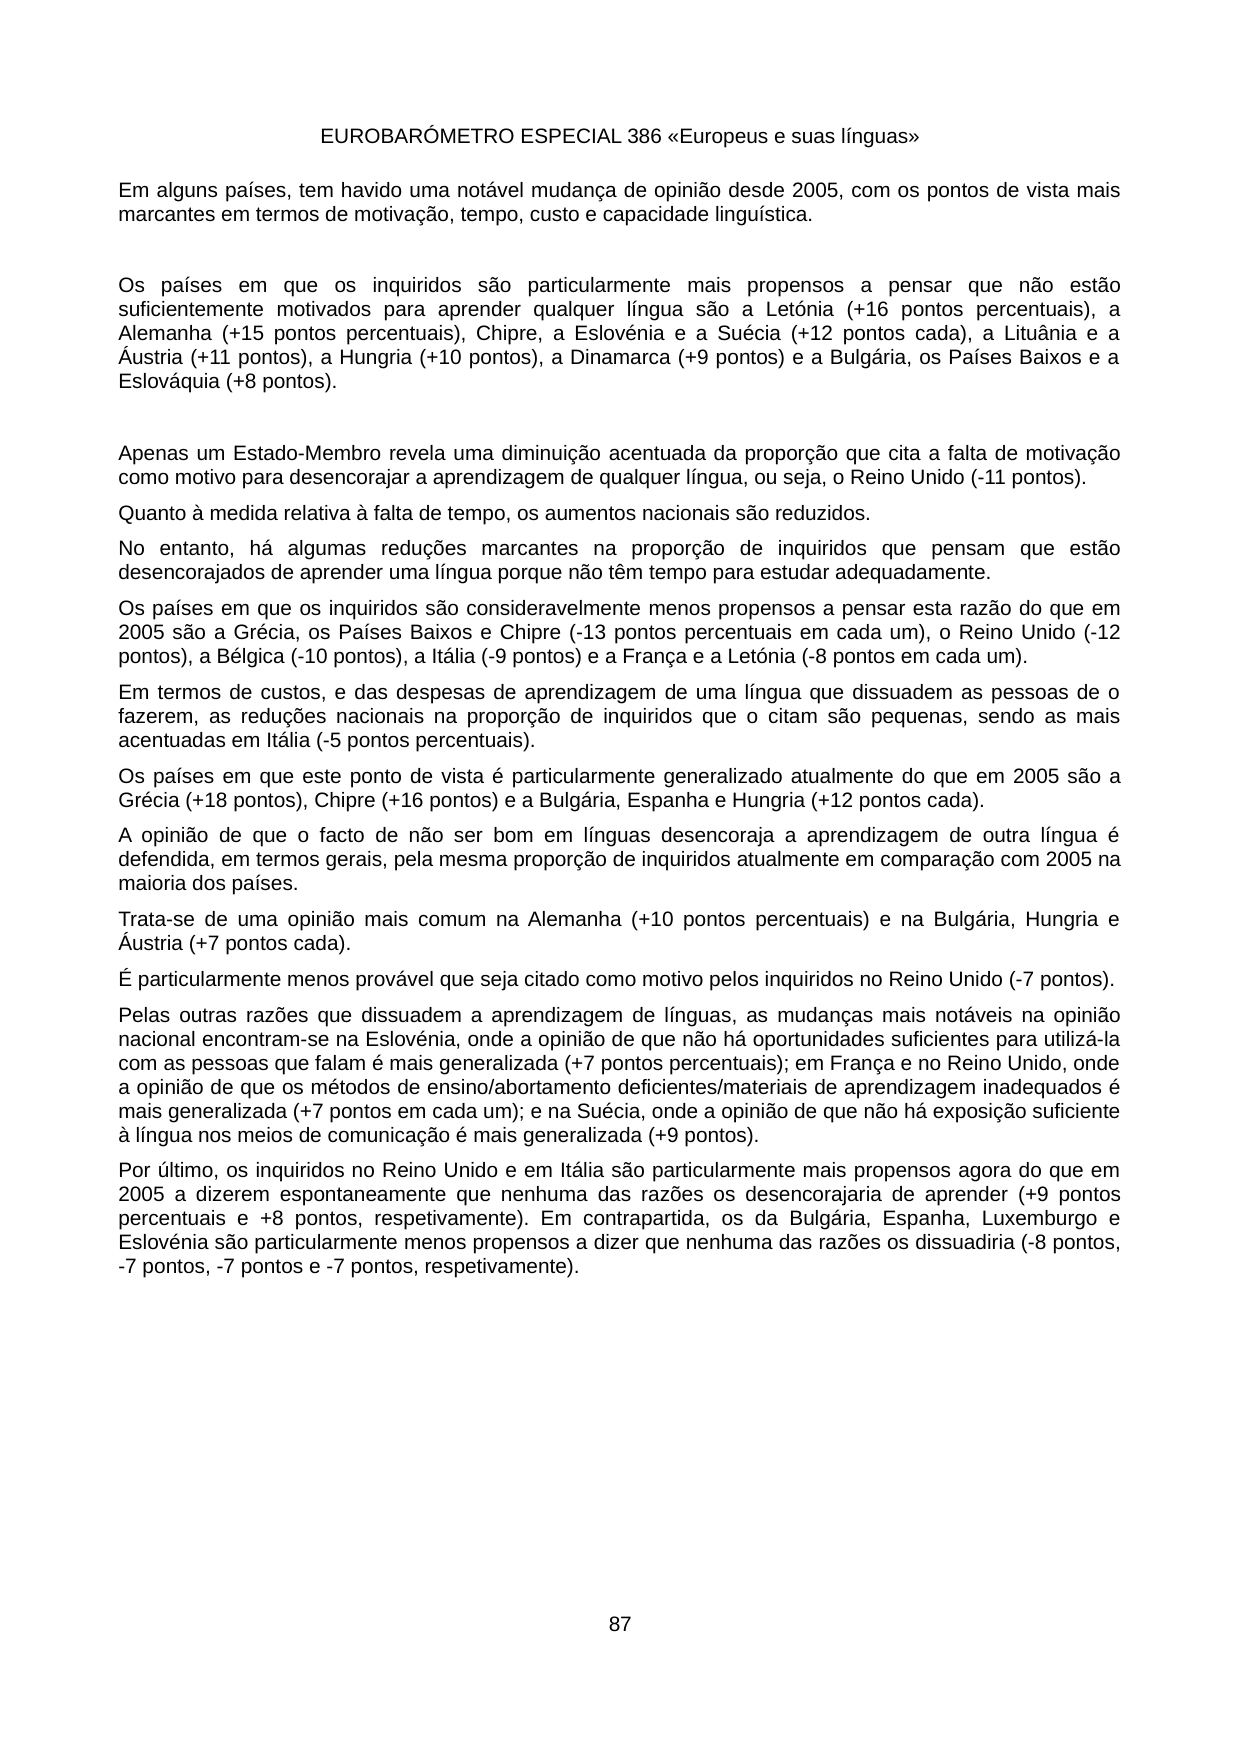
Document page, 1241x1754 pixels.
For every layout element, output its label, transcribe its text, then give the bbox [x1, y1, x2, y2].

text Os países em que os inquiridos são consideravelmente menos propensos a pensar esta razão do que em 2005 são a Grécia, os Países Baixos e Chipre (-13 pontos percentuais em cada um), o Reino Unido (-12 pontos), a Bélgica (-10 pontos), a Itália (-9 pontos) e a França e a Letónia (-8 pontos em cada um). [118, 596, 1122, 668]
text No entanto, há algumas reduções marcantes na proporção de inquiridos que pensam que estão desencorajados de aprender uma língua porque não têm tempo para estudar adequadamente. [118, 536, 1122, 584]
text Trata-se de uma opinião mais comum na Alemanha (+10 pontos percentuais) e na Bulgária, Hungria e Áustria (+7 pontos cada). [118, 907, 1122, 955]
text Em alguns países, tem havido uma notável mudança de opinião desde 2005, com os pontos de vista mais marcantes em termos de motivação, tempo, custo e capacidade linguística. [118, 177, 1122, 225]
text A opinião de que o facto de não ser bom em línguas desencoraja a aprendizagem de outra língua é defendida, em termos gerais, pela mesma proporção de inquiridos atualmente em comparação com 2005 na maioria dos países. [118, 823, 1122, 895]
text Apenas um Estado-Membro revela uma diminuição acentuada da proporção que cita a falta de motivação como motivo para desencorajar a aprendizagem de qualquer língua, ou seja, o Reino Unido (-11 pontos). [118, 441, 1122, 488]
text Os países em que este ponto de vista é particularmente generalizado atualmente do que em 2005 são a Grécia (+18 pontos), Chipre (+16 pontos) e a Bulgária, Espanha e Hungria (+12 pontos cada). [118, 763, 1122, 811]
text Os países em que os inquiridos são particularmente mais propensos a pensar que não estão suficientemente motivados para aprender qualquer língua são a Letónia (+16 pontos percentuais), a Alemanha (+15 pontos percentuais), Chipre, a Eslovénia e a Suécia (+12 pontos cada), a Lituânia e a Áustria (+11 pontos), a Hungria (+10 pontos), a Dinamarca (+9 pontos) e a Bulgária, os Países Baixos e a Eslováquia (+8 pontos). [118, 273, 1122, 393]
text Em termos de custos, e das despesas de aprendizagem de uma língua que dissuadem as pessoas de o fazerem, as reduções nacionais na proporção de inquiridos que o citam são pequenas, sendo as mais acentuadas em Itália (-5 pontos percentuais). [118, 680, 1122, 752]
text Por último, os inquiridos no Reino Unido e em Itália são particularmente mais propensos agora do que em 2005 a dizerem espontaneamente que nenhuma das razões os desencorajaria de aprender (+9 pontos percentuais e +8 pontos, respetivamente). Em contrapartida, os da Bulgária, Espanha, Luxemburgo e Eslovénia são particularmente menos propensos a dizer que nenhuma das razões os dissuadiria (-8 pontos, -7 pontos, -7 pontos e -7 pontos, respetivamente). [118, 1158, 1122, 1278]
text Quanto à medida relativa à falta de tempo, os aumentos nacionais são reduzidos. [118, 500, 1122, 524]
text É particularmente menos provável que seja citado como motivo pelos inquiridos no Reino Unido (-7 pontos). [118, 967, 1122, 991]
text Pelas outras razões que dissuadem a aprendizagem de línguas, as mudanças mais notáveis na opinião nacional encontram-se na Eslovénia, onde a opinião de que não há oportunidades suficientes para utilizá-la com as pessoas que falam é mais generalizada (+7 pontos percentuais); em França e no Reino Unido, onde a opinião de que os métodos de ensino/abortamento deficientes/materiais de aprendizagem inadequados é mais generalizada (+7 pontos em cada um); e na Suécia, onde a opinião de que não há exposição suficiente à língua nos meios de comunicação é mais generalizada (+9 pontos). [118, 1003, 1122, 1146]
